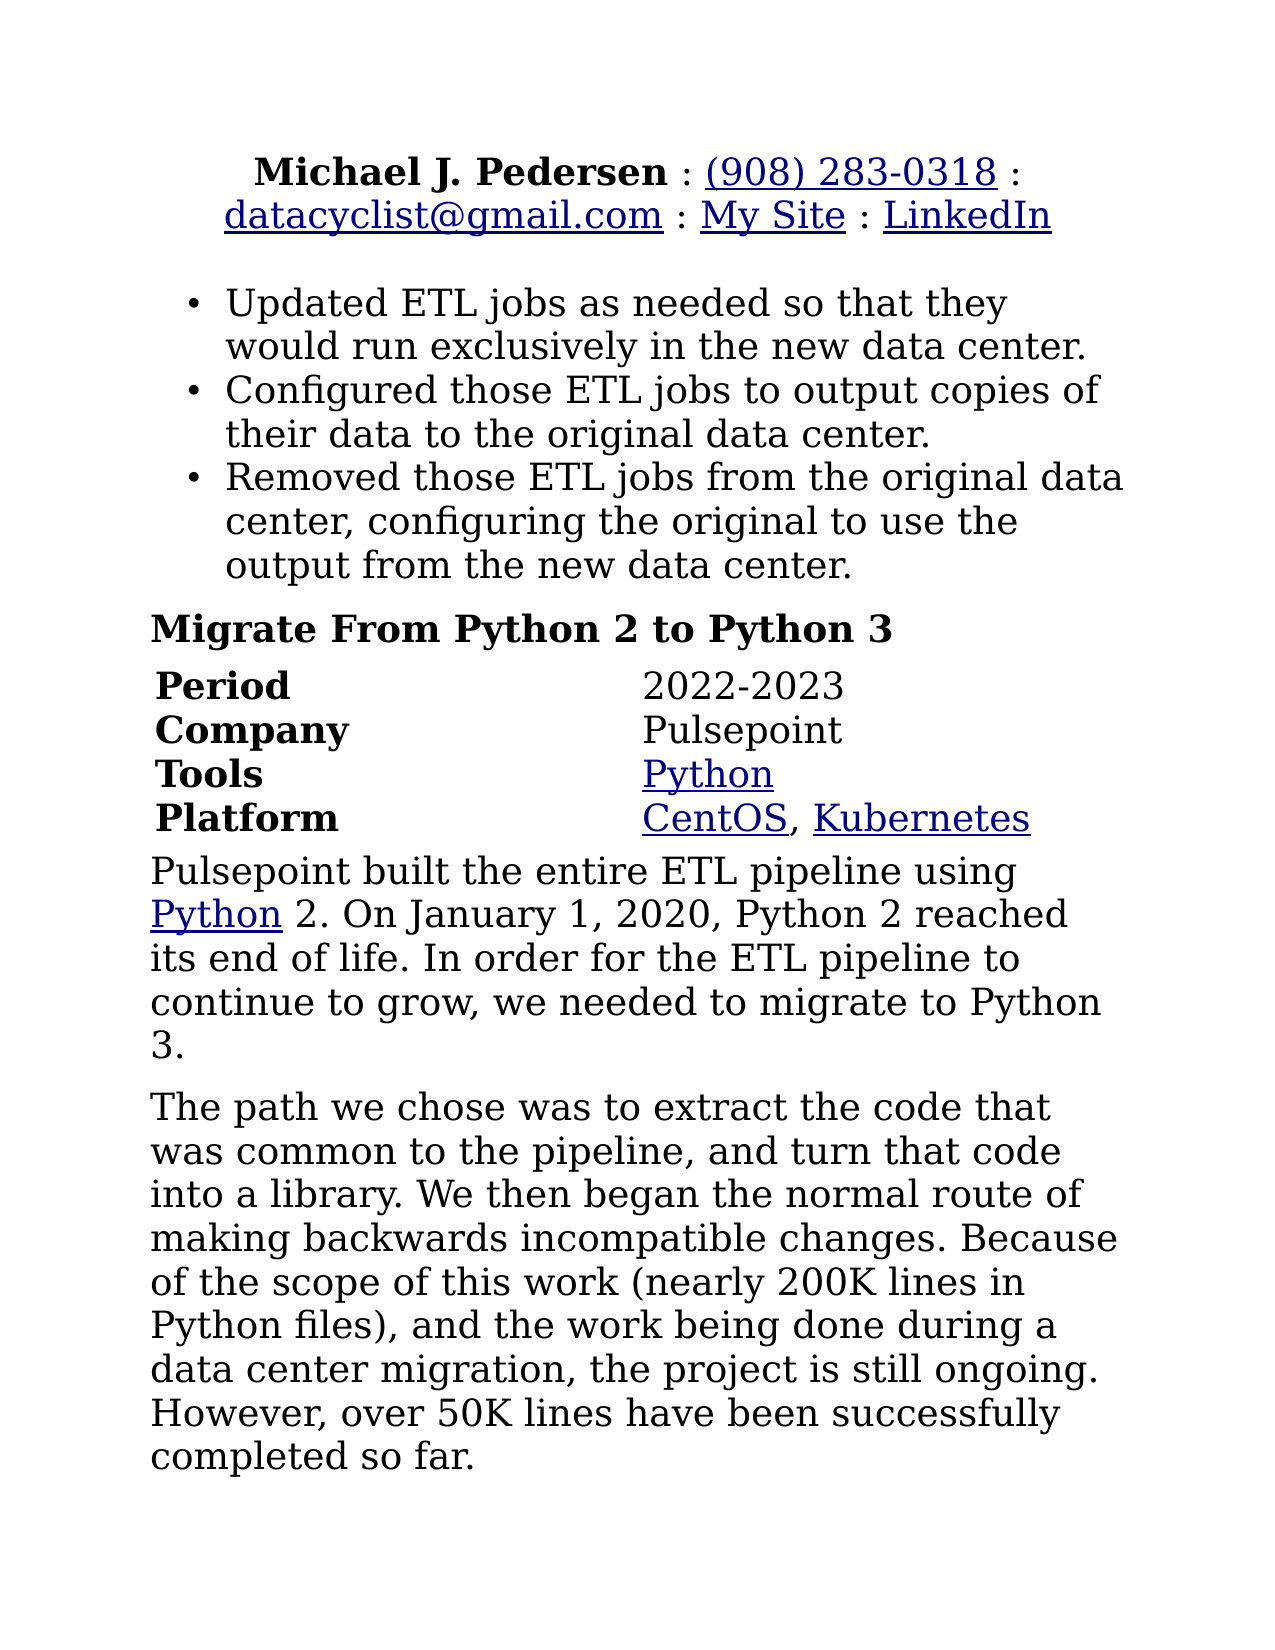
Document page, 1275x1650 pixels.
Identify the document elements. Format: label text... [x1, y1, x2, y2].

table_cell CentOS, Kubernetes [638, 796, 1125, 841]
text Pulsepoint built the entire ETL pipeline using Python 2. On January 1, 2020, Python 2 reached its end of life. In order for the ETL pipeline to continue to grow, we needed to migrate to Python 3. [150, 849, 1125, 1068]
table_cell Python [638, 753, 1125, 796]
table_cell Platform [150, 796, 637, 841]
text The path we chose was to extract the code that was common to the pipeline, and turn that code into a library. We then began the normal route of making backwards incompatible changes. Because of the scope of this work (nearly 200K lines in Python files), and the work being done during a data center migration, the project is still ongoing. However, over 50K lines have been successfully completed so far. [150, 1086, 1125, 1478]
list Removed those ETL jobs from the original data center, configuring the original to use the output from the new data center. [187, 456, 1125, 587]
list Updated ETL jobs as needed so that they would run exclusively in the new data center. [187, 281, 1125, 369]
table_header 2022-2023 [638, 664, 1125, 708]
list Configured those ETL jobs to output copies of their data to the original data center. [187, 369, 1125, 456]
subtitle Migrate From Python 2 to Python 3 [150, 608, 1125, 652]
table_cell Tools [150, 753, 637, 796]
table_cell Company [150, 708, 637, 752]
table_header Period [150, 664, 637, 708]
table_cell Pulsepoint [638, 708, 1125, 752]
